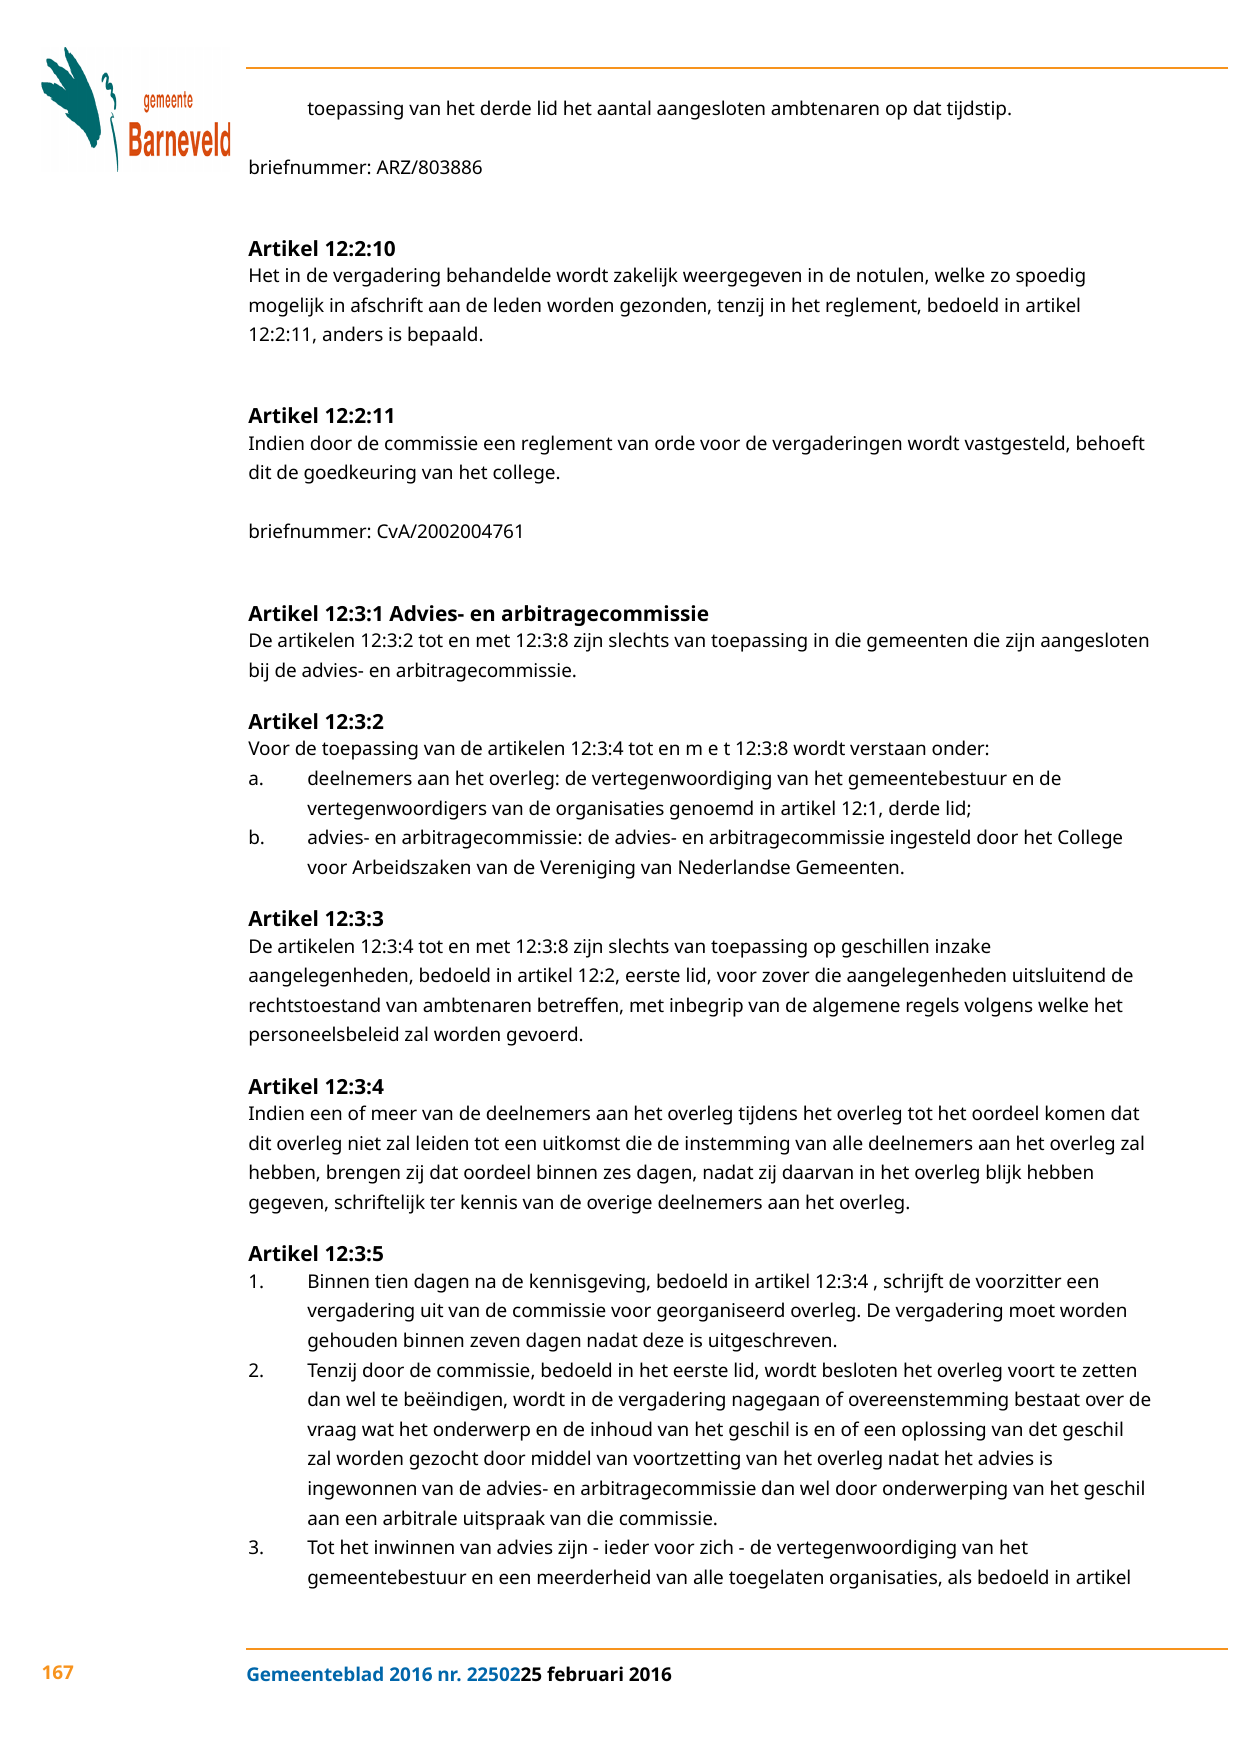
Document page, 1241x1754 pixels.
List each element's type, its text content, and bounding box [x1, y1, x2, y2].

list advies- en arbitragecommissie: de advies- en arbitragecommissie ingesteld door het College voor Arbeidszaken van de Vereniging van Nederlandse Gemeenten. [248, 824, 1152, 880]
text De artikelen 12:3:4 tot en met 12:3:8 zijn slechts van toepassing op geschillen inzake aangelegenheden, bedoeld in artikel 12:2, eerste lid, voor zover die aangelegenheden uitsluitend de rechtstoestand van ambtenaren betreffen, met inbegrip van de algemene regels volgens welke het personeelsbeleid zal worden gevoerd. [248, 933, 1152, 1047]
text briefnummer: ARZ/803886 [248, 154, 1152, 180]
text Artikel 12:3:1 Advies- en arbitragecommissie [248, 599, 1152, 627]
text Het in de vergadering behandelde wordt zakelijk weergegeven in de notulen, welke zo spoedig mogelijk in afschrift aan de leden worden gezonden, tenzij in het reglement, bedoeld in artikel 12:2:11, anders is bepaald. [248, 262, 1152, 347]
picture [41, 47, 231, 172]
text Artikel 12:2:11 [248, 402, 1152, 430]
text Voor de toepassing van de artikelen 12:3:4 tot en m e t 12:3:8 wordt verstaan onder: [248, 736, 1152, 761]
text Artikel 12:3:5 [248, 1239, 1152, 1268]
list toepassing van het derde lid het aantal aangesloten ambtenaren op dat tijdstip. [248, 95, 1152, 121]
list Tot het inwinnen van advies zijn - ieder voor zich - de vertegenwoordiging van het gemeentebestuur en een meerderheid van alle toegelaten organisaties, als bedoeld in artikel [248, 1534, 1152, 1589]
list Tenzij door de commissie, bedoeld in het eerste lid, wordt besloten het overleg voort te zetten dan wel te beëindigen, wordt in de vergadering nagegaan of overeenstemming bestaat over de vraag wat het onderwerp en de inhoud van het geschil is en of een oplossing van det geschil zal worden gezocht door middel van voortzetting van het overleg nadat het advies is ingewonnen van de advies- en arbitragecommissie dan wel door onderwerping van het geschil aan een arbitrale uitspraak van die commissie. [248, 1357, 1152, 1530]
text briefnummer: CvA/2002004761 [248, 519, 1152, 544]
text Artikel 12:3:3 [248, 904, 1152, 933]
text De artikelen 12:3:2 tot en met 12:3:8 zijn slechts van toepassing in die gemeenten die zijn aangesloten bij de advies- en arbitragecommissie. [248, 627, 1152, 682]
text Artikel 12:2:10 [248, 234, 1152, 262]
text Indien door de commissie een reglement van orde voor de vergaderingen wordt vastgesteld, behoeft dit de goedkeuring van het college. [248, 430, 1152, 485]
list Binnen tien dagen na de kennisgeving, bedoeld in artikel 12:3:4 , schrijft de voorzitter een vergadering uit van de commissie voor georganiseerd overleg. De vergadering moet worden gehouden binnen zeven dagen nadat deze is uitgeschreven. [248, 1268, 1152, 1353]
text Artikel 12:3:2 [248, 707, 1152, 736]
text Indien een of meer van de deelnemers aan het overleg tijdens het overleg tot het oordeel komen dat dit overleg niet zal leiden tot een uitkomst die de instemming van alle deelnemers aan het overleg zal hebben, brengen zij dat oordeel binnen zes dagen, nadat zij daarvan in het overleg blijk hebben gegeven, schriftelijk ter kennis van de overige deelnemers aan het overleg. [248, 1100, 1152, 1215]
text Artikel 12:3:4 [248, 1072, 1152, 1100]
list deelnemers aan het overleg: de vertegenwoordiging van het gemeentebestuur en de vertegenwoordigers van de organisaties genoemd in artikel 12:1, derde lid; [248, 765, 1152, 821]
